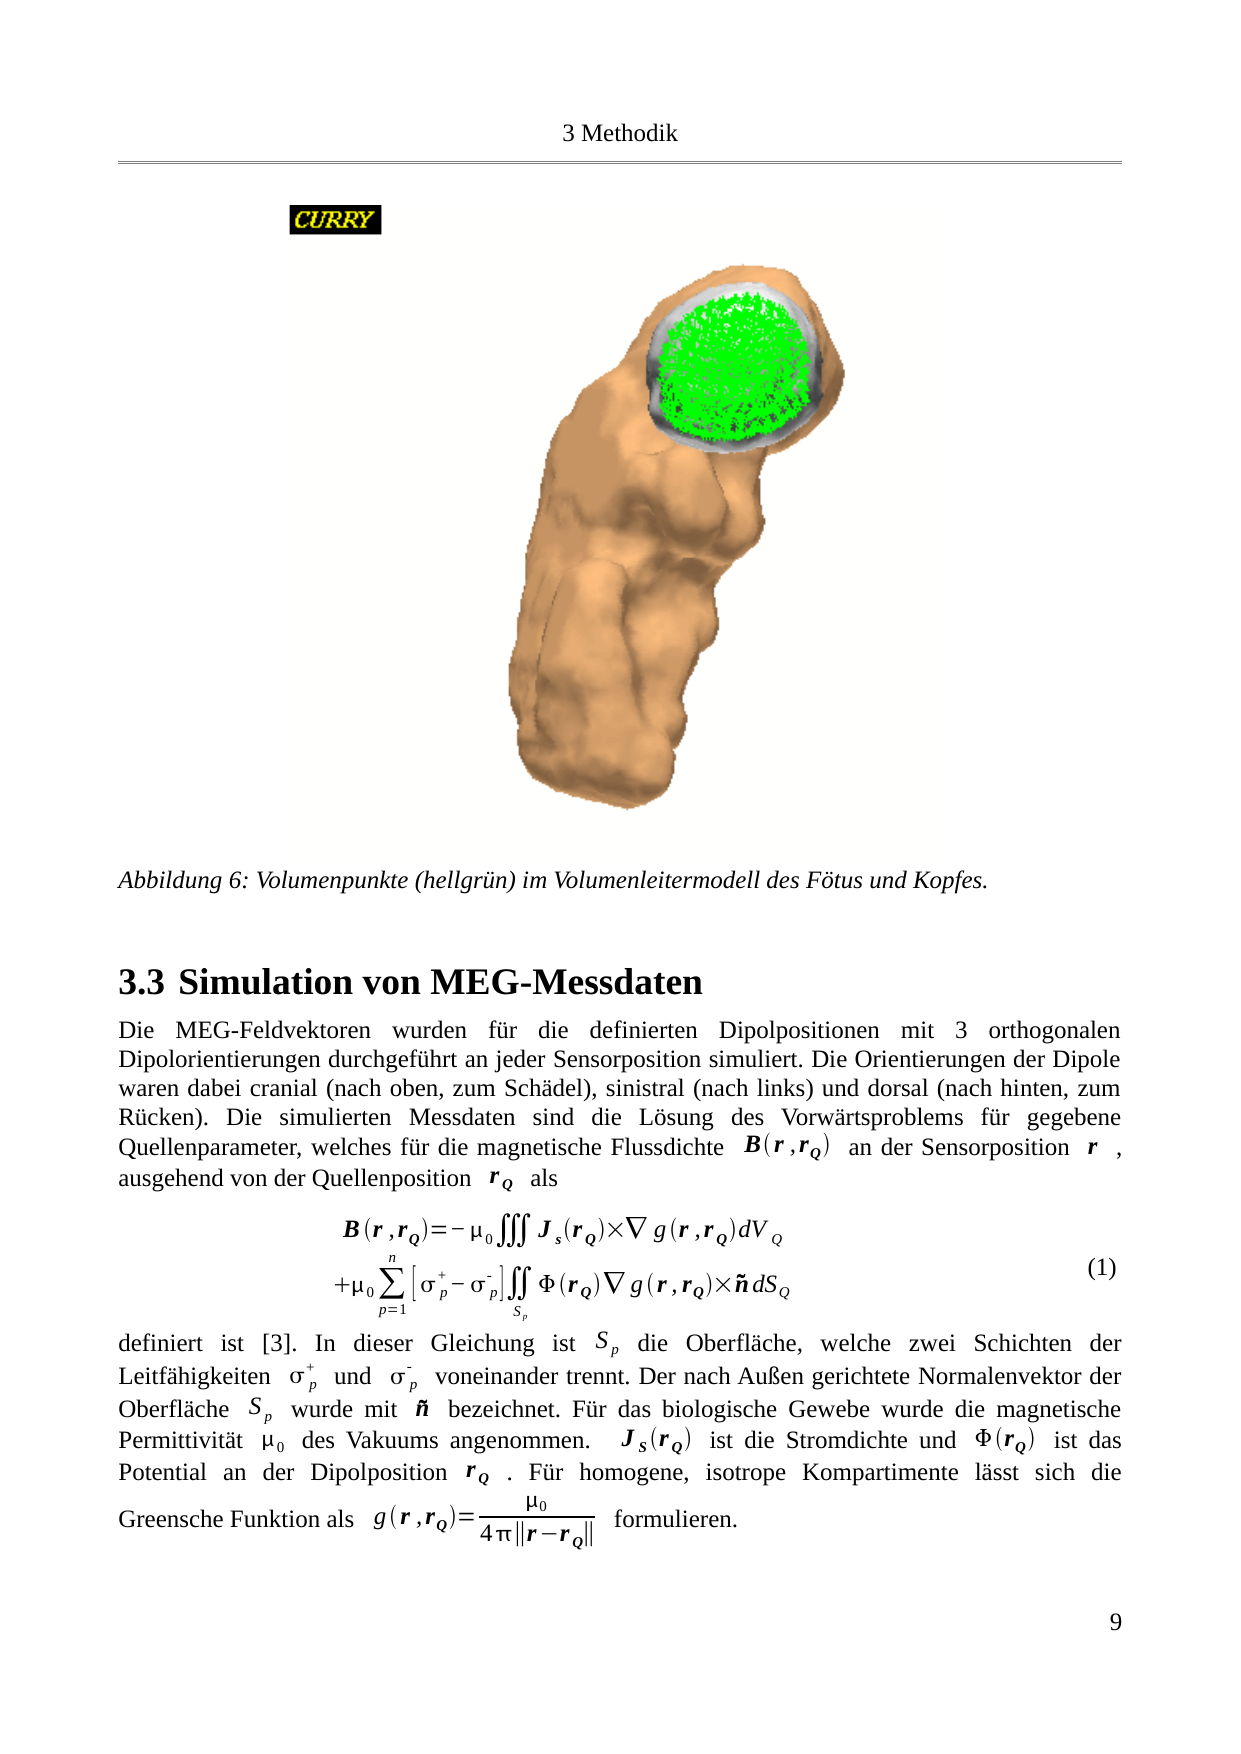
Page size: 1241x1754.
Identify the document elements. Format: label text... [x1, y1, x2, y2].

table_header (1) [1010, 1205, 1122, 1327]
text Die MEG-Feldvektoren wurden für die definierten Dipolpositionen mit 3 orthogonalen Dipolorientierungen durchgeführt an jeder Sensorposition simuliert. Die Orientierungen der Dipole waren dabei cranial (nach oben, zum Schädel), sinistral (nach links) und dorsal (nach hinten, zum Rücken). Die simulierten Messdaten sind die Lösung des Vorwärtsproblems für gegebene Quellenparameter, welches für die magnetische Flussdichtean der Sensorposition, ausgehend von der Quellenpositionals [118, 1015, 1122, 1193]
subtitle Simulation von MEG-Messdaten [118, 960, 1122, 1003]
text Abbildung 6: Volumenpunkte (hellgrün) im Volumenleitermodell des Fötus und Kopfes. [118, 206, 1122, 893]
text definiert ist [3]. In dieser Gleichung istdie Oberfläche, welche zwei Schichten der Leitfähigkeitenundvoneinander trennt. Der nach Außen gerichtete Normalenvektor der Oberflächewurde mitbezeichnet. Für das biologische Gewebe wurde die magnetische Permittivitätdes Vakuums angenommen. ist die Stromdichte undist das Potential an der Dipolposition. Für homogene, isotrope Kompartimente lässt sich die Greensche Funktion alsformulieren. [118, 1327, 1122, 1551]
table_header [118, 1205, 1010, 1327]
